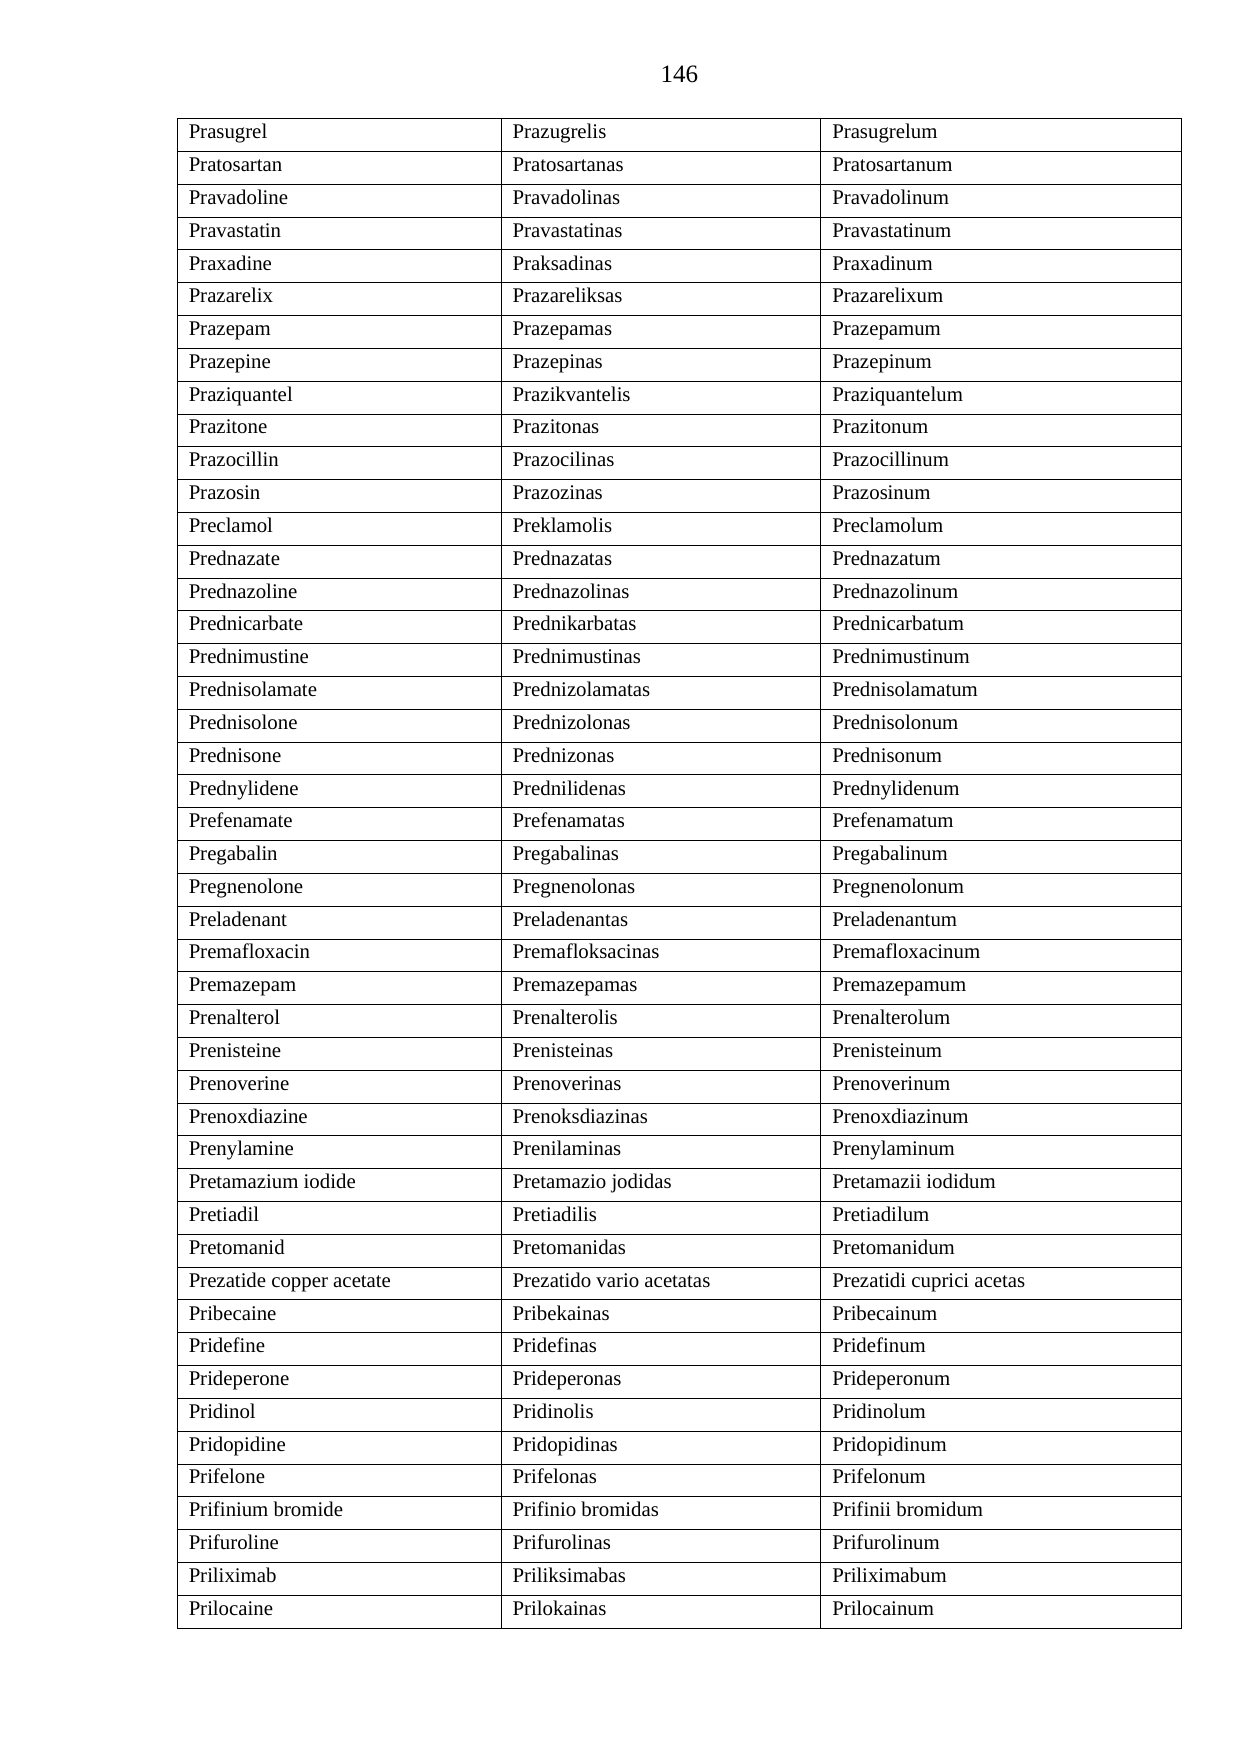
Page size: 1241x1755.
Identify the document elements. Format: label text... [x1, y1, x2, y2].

table_cell Pribecaine [178, 1300, 501, 1332]
table_cell Praxadinum [821, 250, 1181, 282]
table_cell Prazepamas [502, 316, 820, 348]
table_cell Pravadolinum [821, 185, 1181, 217]
table_cell Prenoksdiazinas [502, 1104, 820, 1135]
table_cell Pretomanidum [821, 1235, 1181, 1267]
table_cell Pridinolis [502, 1399, 820, 1431]
table_cell Pribecainum [821, 1300, 1181, 1332]
table_cell Prednimustinum [821, 644, 1181, 676]
table_cell Prenylaminum [821, 1136, 1181, 1168]
table_cell Prednizolonas [502, 710, 820, 742]
table_cell Pregnenolonum [821, 874, 1181, 906]
table_cell Prazitonas [502, 415, 820, 446]
table_cell Prenoverinas [502, 1071, 820, 1102]
table_cell Pravastatinas [502, 218, 820, 249]
table_cell Pretiadilis [502, 1202, 820, 1234]
table_cell Prazugrelis [502, 119, 820, 151]
table_cell Prezatidi cuprici acetas [821, 1268, 1181, 1299]
table_cell Prednicarbatum [821, 611, 1181, 643]
table_cell Pratosartan [178, 152, 501, 184]
table_cell Pretiadil [178, 1202, 501, 1234]
table_cell Prezatide copper acetate [178, 1268, 501, 1299]
table_cell Pridopidinas [502, 1432, 820, 1463]
table_cell Prazareliksas [502, 283, 820, 315]
table_cell Prifinio bromidas [502, 1497, 820, 1529]
table_cell Praziquantel [178, 382, 501, 413]
table_cell Prenisteinum [821, 1038, 1181, 1070]
table_cell Prednisolamate [178, 677, 501, 709]
table_cell Pregnenolone [178, 874, 501, 906]
table_cell Prasugrel [178, 119, 501, 151]
table_cell Prednizolamatas [502, 677, 820, 709]
table_cell Prezatido vario acetatas [502, 1268, 820, 1299]
table_cell Priliximab [178, 1563, 501, 1595]
table_cell Premafloxacin [178, 940, 501, 971]
table_cell Prednikarbatas [502, 611, 820, 643]
table_cell Pridefinum [821, 1333, 1181, 1365]
table_cell Priliximabum [821, 1563, 1181, 1595]
table_cell Pretamazii iodidum [821, 1169, 1181, 1201]
table_cell Prednisolonum [821, 710, 1181, 742]
table_cell Prifelonum [821, 1465, 1181, 1496]
table_cell Pratosartanas [502, 152, 820, 184]
table_cell Pribekainas [502, 1300, 820, 1332]
table_cell Prifinium bromide [178, 1497, 501, 1529]
table_cell Prednimustine [178, 644, 501, 676]
table_cell Prazarelixum [821, 283, 1181, 315]
table_cell Prazepam [178, 316, 501, 348]
table_cell Pretomanid [178, 1235, 501, 1267]
table_cell Prednazate [178, 546, 501, 577]
table_cell Pridefine [178, 1333, 501, 1365]
table_cell Prifuroline [178, 1530, 501, 1562]
table_cell Prednazolinum [821, 579, 1181, 610]
table_cell Prifelonas [502, 1465, 820, 1496]
table_cell Preladenantum [821, 907, 1181, 938]
table_cell Prefenamatas [502, 808, 820, 840]
table_cell Prefenamatum [821, 808, 1181, 840]
table_cell Preclamolum [821, 513, 1181, 545]
table_cell Premazepam [178, 972, 501, 1004]
table_cell Prednisolamatum [821, 677, 1181, 709]
table_cell Pravastatinum [821, 218, 1181, 249]
table_cell Prednylidene [178, 775, 501, 807]
table_cell Prednisolone [178, 710, 501, 742]
table_cell Prenalterolum [821, 1005, 1181, 1037]
table_cell Preladenant [178, 907, 501, 938]
table_cell Preklamolis [502, 513, 820, 545]
table_cell Pravastatin [178, 218, 501, 249]
table_cell Prasugrelum [821, 119, 1181, 151]
table_cell Pretamazium iodide [178, 1169, 501, 1201]
table_cell Prilocaine [178, 1596, 501, 1627]
table_cell Prazosinum [821, 480, 1181, 512]
table_cell Prenoxdiazine [178, 1104, 501, 1135]
table_cell Pravadolinas [502, 185, 820, 217]
table_cell Preladenantas [502, 907, 820, 938]
table_cell Premafloxacinum [821, 940, 1181, 971]
table_cell Prazepinum [821, 349, 1181, 381]
table_cell Prednazolinas [502, 579, 820, 610]
table_cell Prednisonum [821, 743, 1181, 774]
table_cell Prednazoline [178, 579, 501, 610]
table_cell Premafloksacinas [502, 940, 820, 971]
table_cell Prefenamate [178, 808, 501, 840]
table_cell Prazepine [178, 349, 501, 381]
table_cell Praksadinas [502, 250, 820, 282]
table_cell Prazosin [178, 480, 501, 512]
table_cell Prenisteine [178, 1038, 501, 1070]
table_cell Pregabalin [178, 841, 501, 873]
table_cell Prazitone [178, 415, 501, 446]
table_cell Priliksimabas [502, 1563, 820, 1595]
table_cell Prednylidenum [821, 775, 1181, 807]
table_cell Prenoverinum [821, 1071, 1181, 1102]
table_cell Prenoxdiazinum [821, 1104, 1181, 1135]
table_cell Prenalterol [178, 1005, 501, 1037]
table_cell Prideperone [178, 1366, 501, 1398]
table_cell Prednilidenas [502, 775, 820, 807]
table_cell Pridinolum [821, 1399, 1181, 1431]
table_cell Prazepinas [502, 349, 820, 381]
table_cell Prazarelix [178, 283, 501, 315]
table_cell Premazepamas [502, 972, 820, 1004]
table_cell Prideperonum [821, 1366, 1181, 1398]
table_cell Pratosartanum [821, 152, 1181, 184]
table_cell Prednazatas [502, 546, 820, 577]
table_cell Prifelone [178, 1465, 501, 1496]
table_cell Prifurolinas [502, 1530, 820, 1562]
table_cell Praxadine [178, 250, 501, 282]
table_cell Prenisteinas [502, 1038, 820, 1070]
table_cell Prazocilinas [502, 447, 820, 479]
table_cell Prifinii bromidum [821, 1497, 1181, 1529]
table_cell Prednimustinas [502, 644, 820, 676]
table_cell Prednisone [178, 743, 501, 774]
table_cell Prednizonas [502, 743, 820, 774]
table_cell Prazikvantelis [502, 382, 820, 413]
table_cell Prideperonas [502, 1366, 820, 1398]
table_cell Prenoverine [178, 1071, 501, 1102]
table_cell Prifurolinum [821, 1530, 1181, 1562]
table_cell Prazitonum [821, 415, 1181, 446]
table_cell Prazocillin [178, 447, 501, 479]
table_cell Pretamazio jodidas [502, 1169, 820, 1201]
table_cell Prazepamum [821, 316, 1181, 348]
table_cell Pregnenolonas [502, 874, 820, 906]
table_cell Preclamol [178, 513, 501, 545]
table_cell Pridinol [178, 1399, 501, 1431]
table_cell Prenylamine [178, 1136, 501, 1168]
table_cell Pretomanidas [502, 1235, 820, 1267]
table_cell Prenilaminas [502, 1136, 820, 1168]
table_cell Prazozinas [502, 480, 820, 512]
table_cell Prazocillinum [821, 447, 1181, 479]
table_cell Pregabalinas [502, 841, 820, 873]
table_cell Prednicarbate [178, 611, 501, 643]
table_cell Pridopidinum [821, 1432, 1181, 1463]
table_cell Pregabalinum [821, 841, 1181, 873]
table_cell Pridefinas [502, 1333, 820, 1365]
table_cell Premazepamum [821, 972, 1181, 1004]
table_cell Prilokainas [502, 1596, 820, 1627]
table_cell Pridopidine [178, 1432, 501, 1463]
table_cell Praziquantelum [821, 382, 1181, 413]
table_cell Pravadoline [178, 185, 501, 217]
table_cell Prenalterolis [502, 1005, 820, 1037]
table_cell Prednazatum [821, 546, 1181, 577]
table_cell Pretiadilum [821, 1202, 1181, 1234]
table_cell Prilocainum [821, 1596, 1181, 1627]
